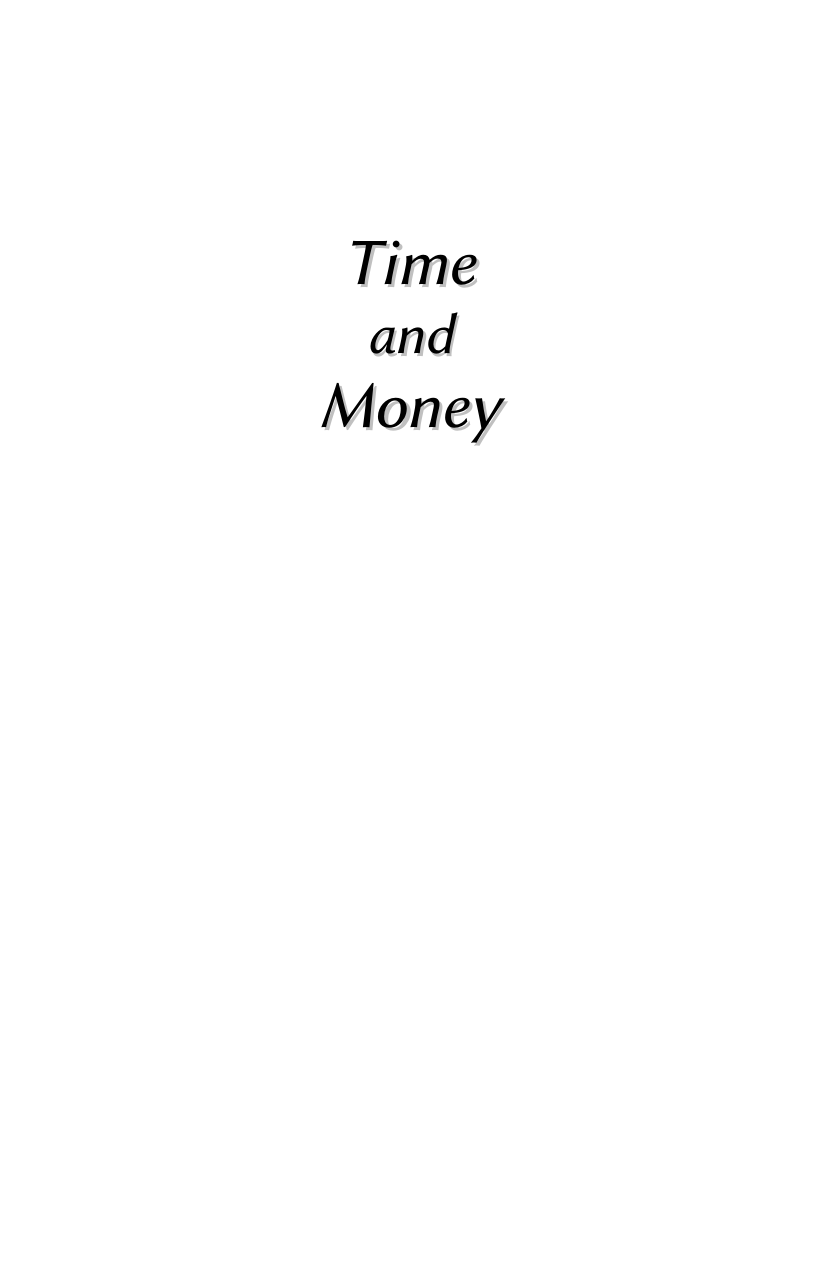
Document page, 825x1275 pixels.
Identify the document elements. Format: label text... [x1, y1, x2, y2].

subtitle Time and Money [75, 225, 750, 444]
